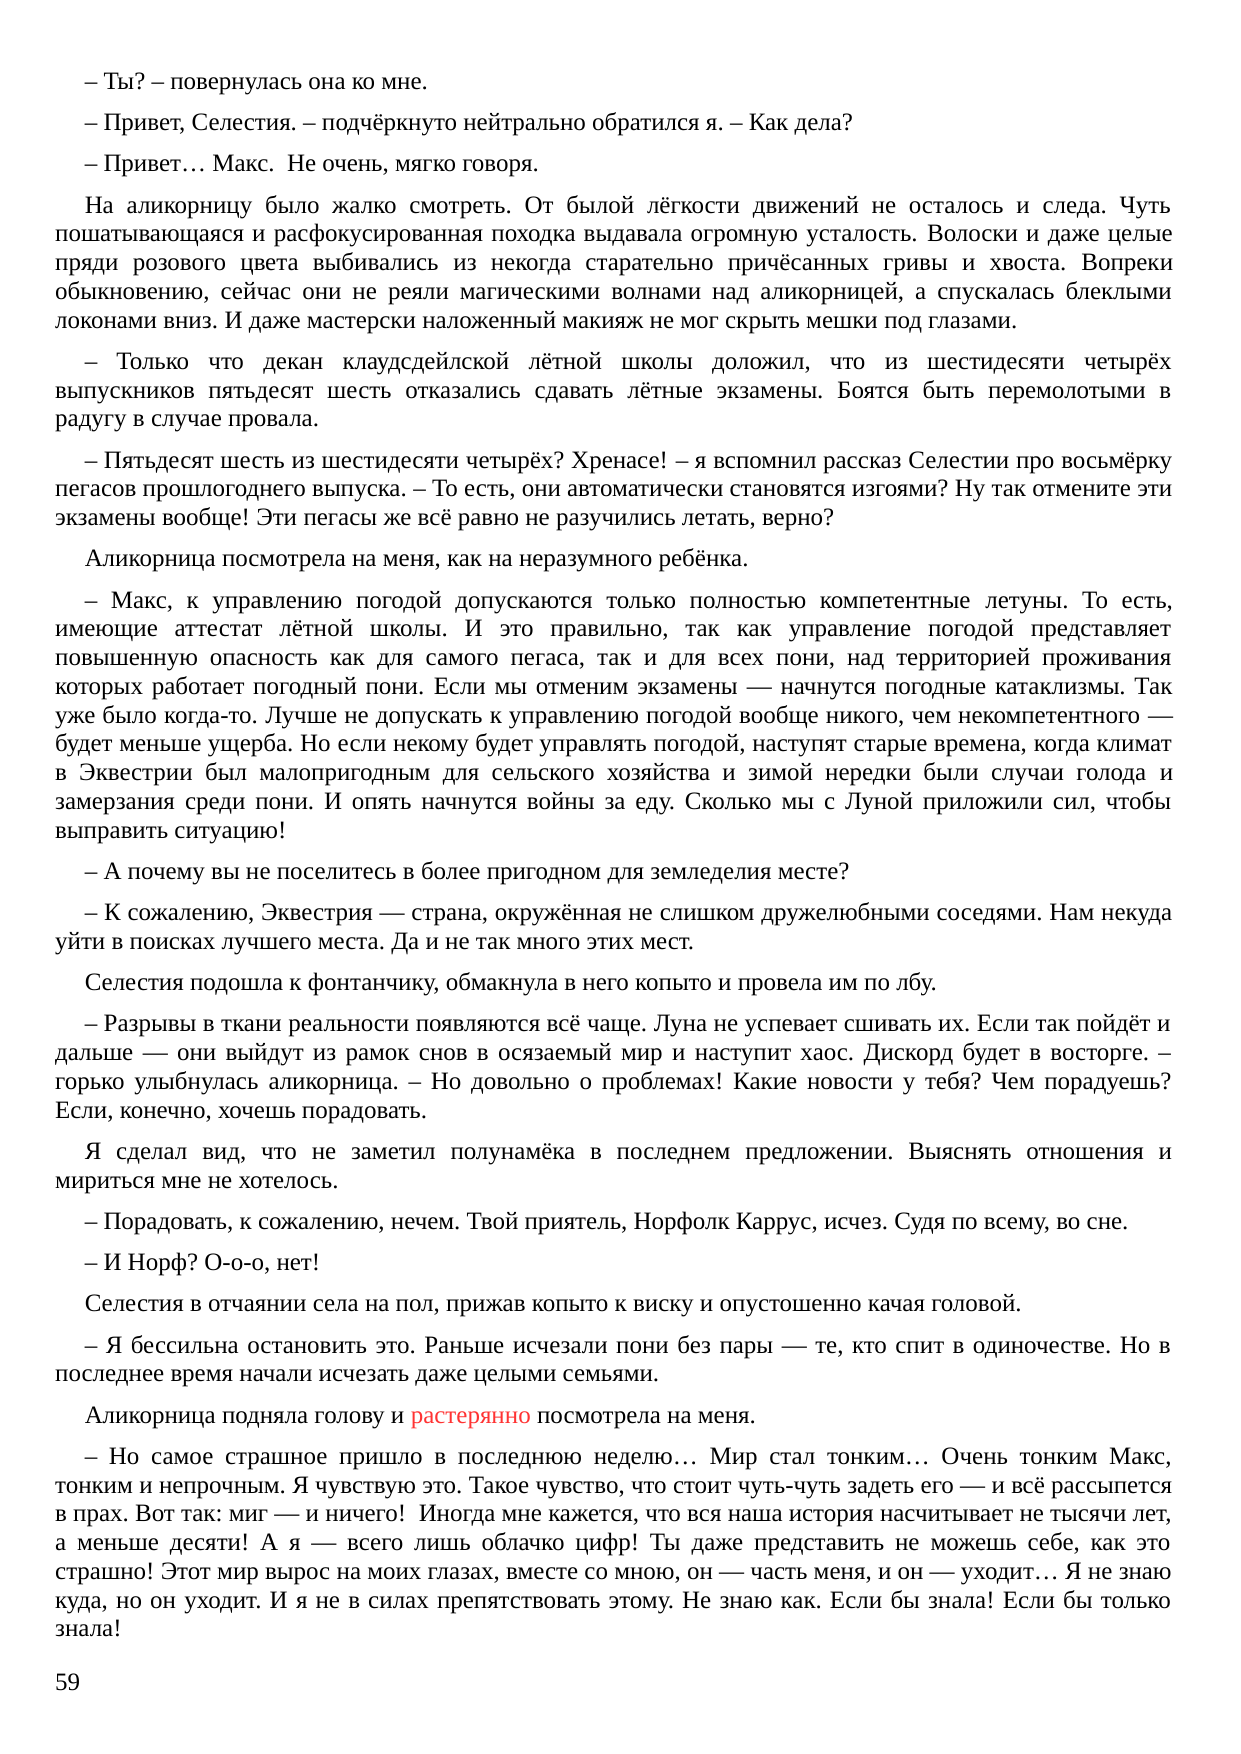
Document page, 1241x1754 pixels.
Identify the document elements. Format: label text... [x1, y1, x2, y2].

text Аликорница подняла голову и растерянно посмотрела на меня. [55, 1400, 1173, 1428]
text – Привет… Макс. Не очень, мягко говоря. [55, 148, 1173, 177]
text – Разрывы в ткани реальности появляются всё чаще. Луна не успевает сшивать их. Если так пойдёт и дальше — они выйдут из рамок снов в осязаемый мир и наступит хаос. Дискорд будет в восторге. – горько улыбнулась аликорница. – Но довольно о проблемах! Какие новости у тебя? Чем порадуешь? Если, конечно, хочешь порадовать. [55, 1008, 1173, 1123]
text Селестия подошла к фонтанчику, обмакнула в него копыто и провела им по лбу. [55, 967, 1173, 996]
text – Но самое страшное пришло в последнюю неделю… Мир стал тонким… Очень тонким Макс, тонким и непрочным. Я чувствую это. Такое чувство, что стоит чуть-чуть задеть его — и всё рассыпется в прах. Вот так: миг — и ничего! Иногда мне кажется, что вся наша история насчитывает не тысячи лет, а меньше десяти! А я — всего лишь облачко цифр! Ты даже представить не можешь себе, как это страшно! Этот мир вырос на моих глазах, вместе со мною, он — часть меня, и он — уходит… Я не знаю куда, но он уходит. И я не в силах препятствовать этому. Не знаю как. Если бы знала! Если бы только знала! [55, 1441, 1173, 1642]
text – К сожалению, Эквестрия — страна, окружённая не слишком дружелюбными соседями. Нам некуда уйти в поисках лучшего места. Да и не так много этих мест. [55, 897, 1173, 955]
text Я сделал вид, что не заметил полунамёка в последнем предложении. Выяснять отношения и мириться мне не хотелось. [55, 1136, 1173, 1193]
text – А почему вы не поселитесь в более пригодном для земледелия месте? [55, 856, 1173, 885]
text – Ты? – повернулась она ко мне. [55, 66, 1173, 95]
text – И Норф? О-о-о, нет! [55, 1247, 1173, 1276]
text – Макс, к управлению погодой допускаются только полностью компетентные летуны. То есть, имеющие аттестат лётной школы. И это правильно, так как управление погодой представляет повышенную опасность как для самого пегаса, так и для всех пони, над территорией проживания которых работает погодный пони. Если мы отменим экзамены — начнутся погодные катаклизмы. Так уже было когда-то. Лучше не допускать к управлению погодой вообще никого, чем некомпетентного — будет меньше ущерба. Но если некому будет управлять погодой, наступят старые времена, когда климат в Эквестрии был малопригодным для сельского хозяйства и зимой нередки были случаи голода и замерзания среди пони. И опять начнутся войны за еду. Сколько мы с Луной приложили сил, чтобы выправить ситуацию! [55, 585, 1173, 843]
text – Я бессильна остановить это. Раньше исчезали пони без пары — те, кто спит в одиночестве. Но в последнее время начали исчезать даже целыми семьями. [55, 1330, 1173, 1387]
text Аликорница посмотрела на меня, как на неразумного ребёнка. [55, 543, 1173, 572]
text – Только что декан клаудсдейлской лётной школы доложил, что из шестидесяти четырёх выпускников пятьдесят шесть отказались сдавать лётные экзамены. Боятся быть перемолотыми в радугу в случае провала. [55, 346, 1173, 432]
text – Привет, Селестия. – подчёркнуто нейтрально обратился я. – Как дела? [55, 107, 1173, 136]
text – Порадовать, к сожалению, нечем. Твой приятель, Норфолк Каррус, исчез. Судя по всему, во сне. [55, 1206, 1173, 1235]
text На аликорницу было жалко смотреть. От былой лёгкости движений не осталось и следа. Чуть пошатывающаяся и расфокусированная походка выдавала огромную усталость. Волоски и даже целые пряди розового цвета выбивались из некогда старательно причёсанных гривы и хвоста. Вопреки обыкновению, сейчас они не реяли магическими волнами над аликорницей, а спускалась блеклыми локонами вниз. И даже мастерски наложенный макияж не мог скрыть мешки под глазами. [55, 190, 1173, 333]
text Селестия в отчаянии села на пол, прижав копыто к виску и опустошенно качая головой. [55, 1288, 1173, 1317]
text – Пятьдесят шесть из шестидесяти четырёх? Хренасе! – я вспомнил рассказ Селестии про восьмёрку пегасов прошлогоднего выпуска. – То есть, они автоматически становятся изгоями? Ну так отмените эти экзамены вообще! Эти пегасы же всё равно не разучились летать, верно? [55, 445, 1173, 531]
